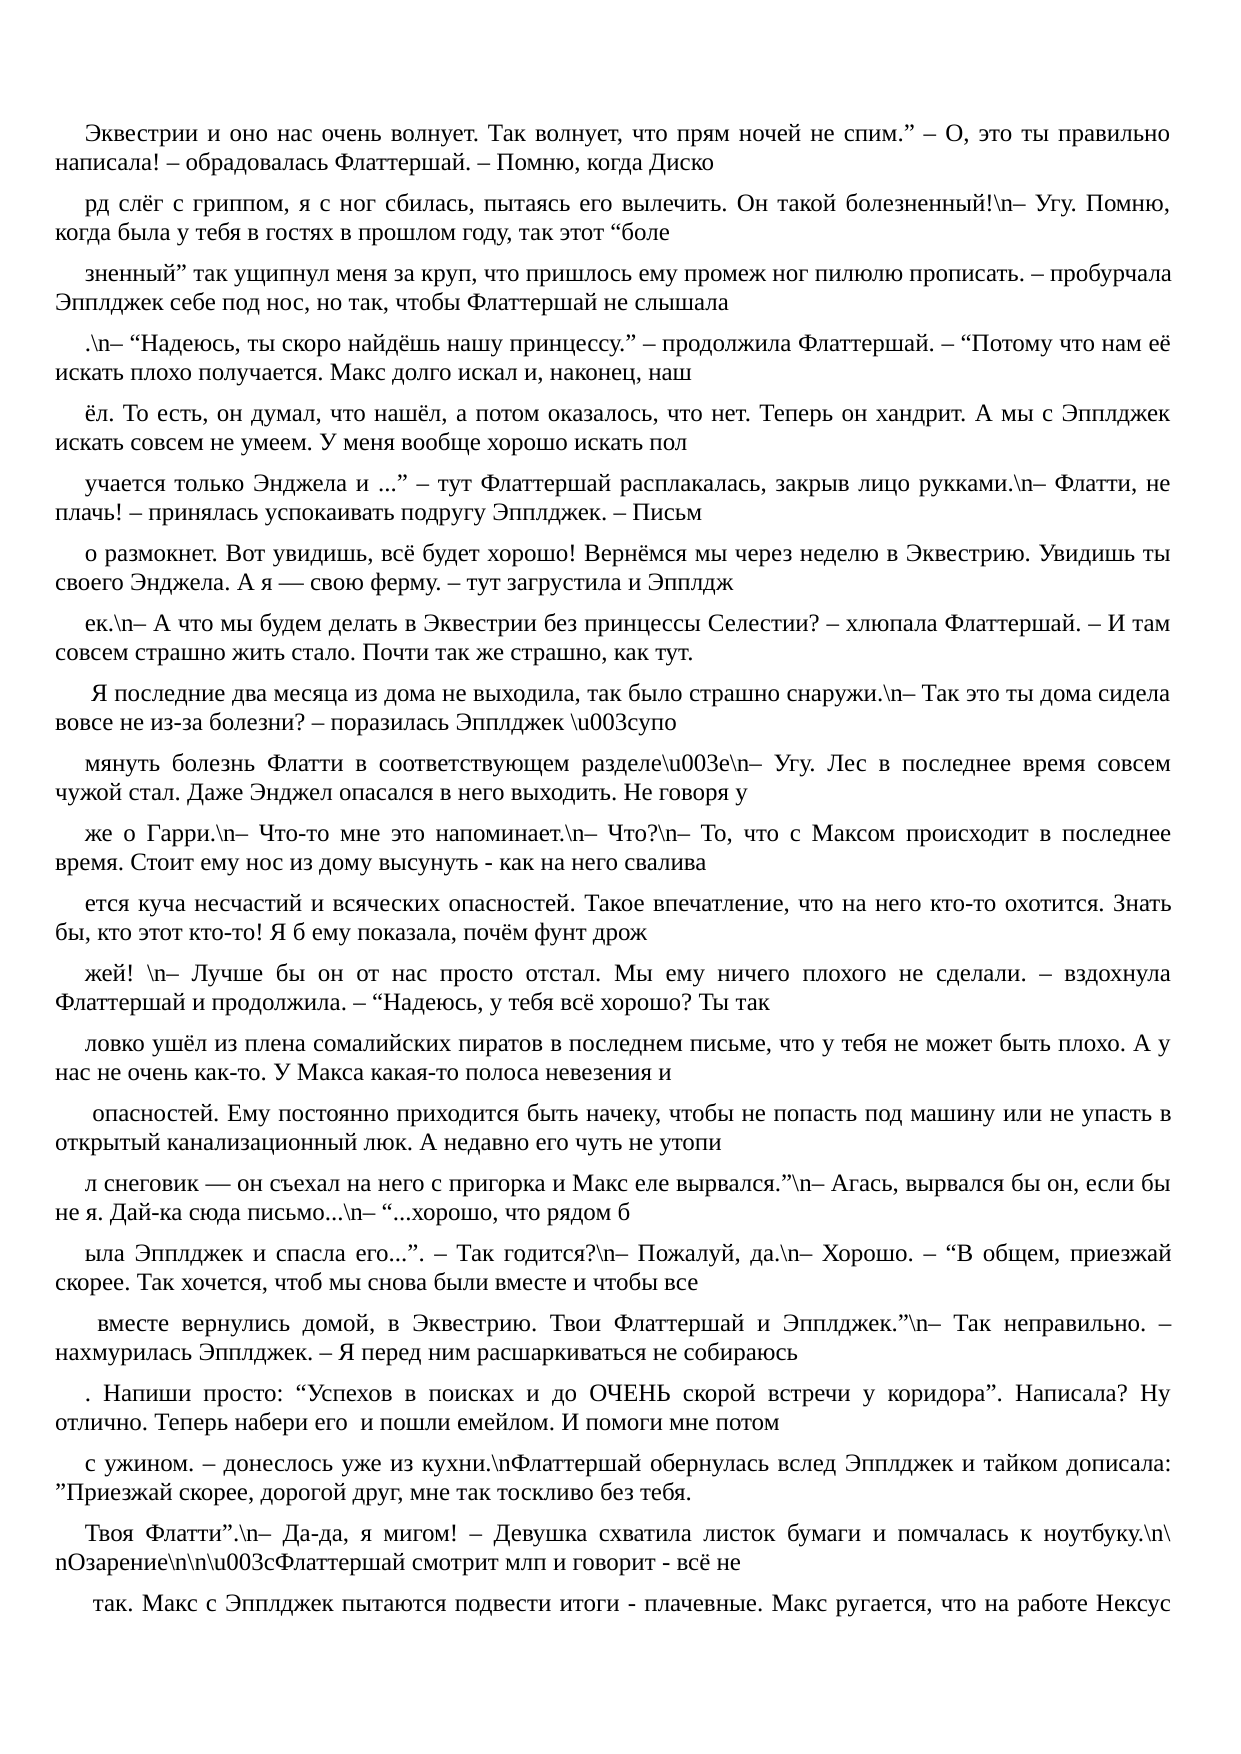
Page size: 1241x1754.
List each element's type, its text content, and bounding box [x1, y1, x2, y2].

text ыла Эпплджек и спасла его...”. – Так годится?\n– Пожалуй, да.\n– Хорошо. – “В общем, приезжай скорее. Так хочется, чтоб мы снова были вместе и чтобы все [55, 1238, 1172, 1296]
text о размокнет. Вот увидишь, всё будет хорошо! Вернёмся мы через неделю в Эквестрию. Увидишь ты своего Энджела. А я — свою ферму. – тут загрустила и Эпплдж [55, 538, 1172, 596]
text мянуть болезнь Флатти в соответствующем разделе\u003e\n– Угу. Лес в последнее время совсем чужой стал. Даже Энджел опасался в него выходить. Не говоря у [55, 748, 1172, 806]
text Я последние два месяца из дома не выходила, так было страшно снаружи.\n– Так это ты дома сидела вовсе не из-за болезни? – поразилась Эпплджек \u003cупо [55, 678, 1172, 736]
text зненный” так ущипнул меня за круп, что пришлось ему промеж ног пилюлю прописать. – пробурчала Эпплджек себе под нос, но так, чтобы Флаттершай не слышала [55, 258, 1172, 316]
text учается только Энджела и ...” – тут Флаттершай расплакалась, закрыв лицо рукками.\n– Флатти, не плачь! – принялась успокаивать подругу Эпплджек. – Письм [55, 468, 1172, 526]
text .\n– “Надеюсь, ты скоро найдёшь нашу принцессу.” – продолжила Флаттершай. – “Потому что нам её искать плохо получается. Макс долго искал и, наконец, наш [55, 328, 1172, 386]
text л снеговик — он съехал на него с пригорка и Макс еле вырвался.”\n– Агась, вырвался бы он, если бы не я. Дай-ка сюда письмо...\n– “...хорошо, что рядом б [55, 1168, 1172, 1226]
text так. Макс с Эпплджек пытаются подвести итоги - плачевные. Макс ругается, что на работе Нексус [55, 1588, 1172, 1617]
text вместе вернулись домой, в Эквестрию. Твои Флаттершай и Эпплджек.”\n– Так неправильно. – нахмурилась Эпплджек. – Я перед ним расшаркиваться не собираюсь [55, 1308, 1172, 1366]
text ёл. То есть, он думал, что нашёл, а потом оказалось, что нет. Теперь он хандрит. А мы с Эпплджек искать совсем не умеем. У меня вообще хорошо искать пол [55, 398, 1172, 456]
text ется куча несчастий и всяческих опасностей. Такое впечатление, что на него кто-то охотится. Знать бы, кто этот кто-то! Я б ему показала, почём фунт дрож [55, 888, 1172, 946]
text ловко ушёл из плена сомалийских пиратов в последнем письме, что у тебя не может быть плохо. А у нас не очень как-то. У Макса какая-то полоса невезения и [55, 1028, 1172, 1086]
text опасностей. Ему постоянно приходится быть начеку, чтобы не попасть под машину или не упасть в открытый канализационный люк. А недавно его чуть не утопи [55, 1098, 1172, 1156]
text ек.\n– А что мы будем делать в Эквестрии без принцессы Селестии? – хлюпала Флаттершай. – И там совсем страшно жить стало. Почти так же страшно, как тут. [55, 608, 1172, 666]
text же о Гарри.\n– Что-то мне это напоминает.\n– Что?\n– То, что с Максом происходит в последнее время. Стоит ему нос из дому высунуть - как на него свалива [55, 818, 1172, 876]
text Эквестрии и оно нас очень волнует. Так волнует, что прям ночей не спим.” – О, это ты правильно написала! – обрадовалась Флаттершай. – Помню, когда Диско [55, 118, 1172, 176]
text . Напиши просто: “Успехов в поисках и до ОЧЕНЬ скорой встречи у коридора”. Написала? Ну отлично. Теперь набери его и пошли емейлом. И помоги мне потом [55, 1378, 1172, 1436]
text рд слёг с гриппом, я с ног сбилась, пытаясь его вылечить. Он такой болезненный!\n– Угу. Помню, когда была у тебя в гостях в прошлом году, так этот “боле [55, 188, 1172, 246]
text жей! \n– Лучше бы он от нас просто отстал. Мы ему ничего плохого не сделали. – вздохнула Флаттершай и продолжила. – “Надеюсь, у тебя всё хорошо? Ты так [55, 958, 1172, 1016]
text с ужином. – донеслось уже из кухни.\nФлаттершай обернулась вслед Эпплджек и тайком дописала: ”Приезжай скорее, дорогой друг, мне так тоскливо без тебя. [55, 1448, 1172, 1506]
text Твоя Флатти”.\n– Да-да, я мигом! – Девушка схватила листок бумаги и помчалась к ноутбуку.\n\nОзарение\n\n\u003cФлаттершай смотрит млп и говорит - всё не [55, 1518, 1172, 1576]
